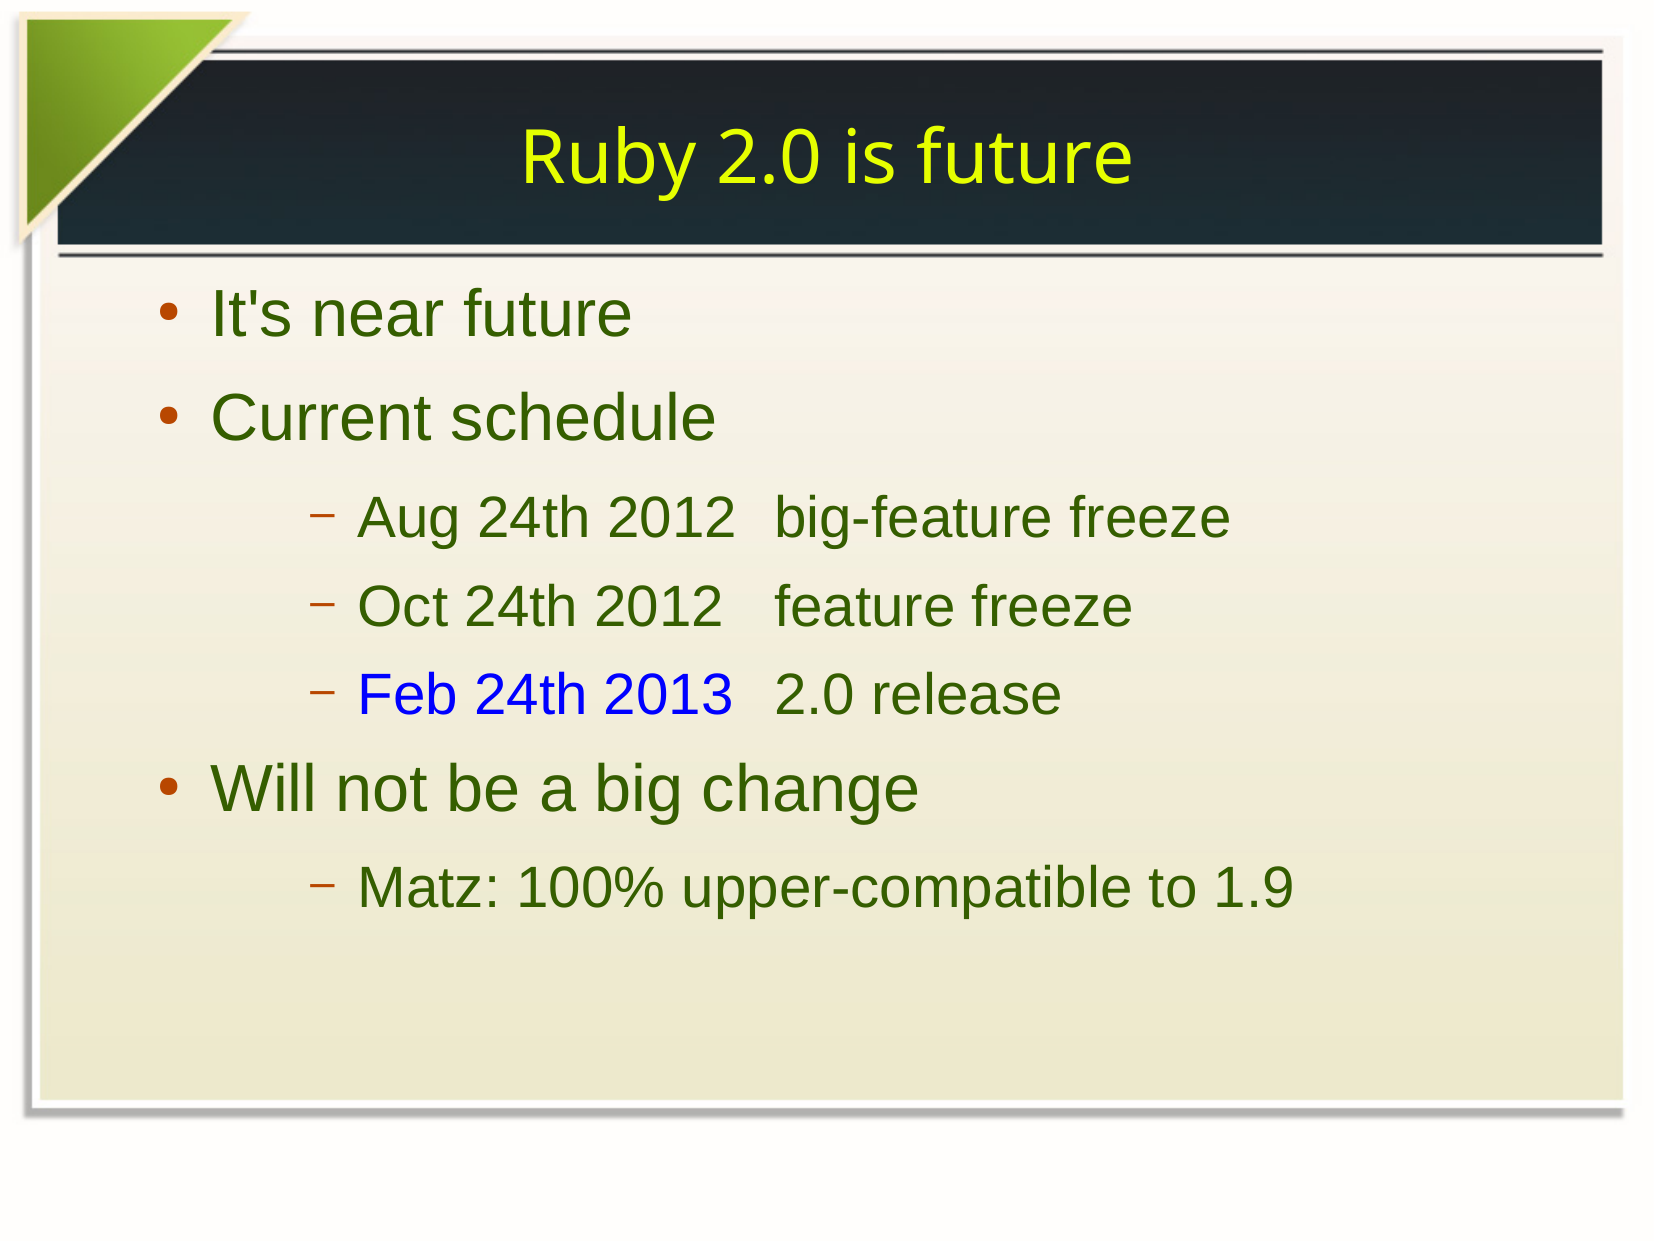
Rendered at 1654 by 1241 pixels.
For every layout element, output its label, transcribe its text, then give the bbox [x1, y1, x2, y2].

title Ruby 2.0 is future [121, 73, 1534, 237]
list It's near future Current schedule Aug 24th 2012 big-feature freeze Oct 24th 2012 feature freeze Feb 24th 2013 2.0 release Will not be a big change Matz: 100% upper-compatible to 1.9 [121, 276, 1534, 1087]
picture [0, 0, 1654, 1241]
